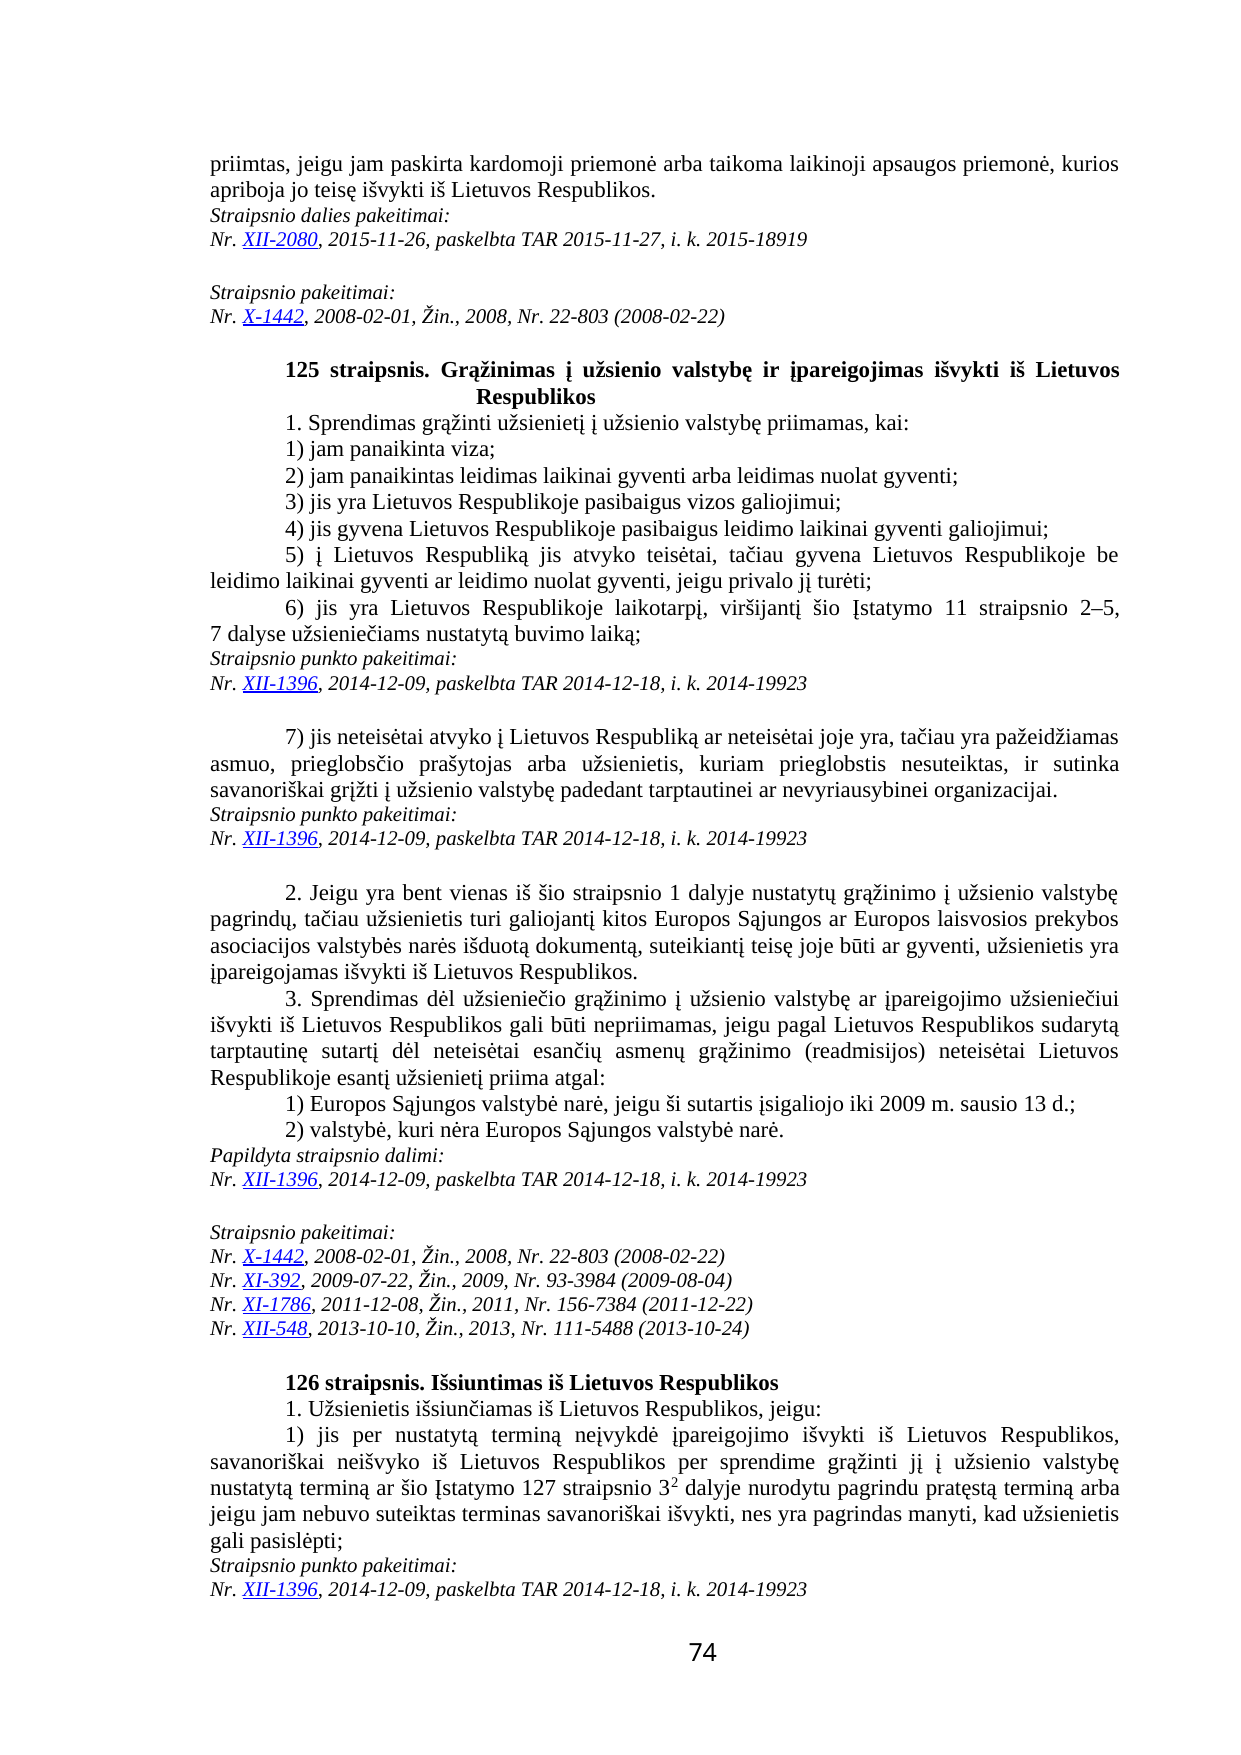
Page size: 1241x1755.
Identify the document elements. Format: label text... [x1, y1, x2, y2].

text Nr. XI-1786, 2011-12-08, Žin., 2011, Nr. 156-7384 (2011-12-22) [210, 1292, 1120, 1316]
text 1. Sprendimas grąžinti užsienietį į užsienio valstybę priimamas, kai: [210, 409, 1120, 436]
text Nr. XI-392, 2009-07-22, Žin., 2009, Nr. 93-3984 (2009-08-04) [210, 1268, 1120, 1292]
text 4) jis gyvena Lietuvos Respublikoje pasibaigus leidimo laikinai gyventi galiojimui; [210, 514, 1120, 541]
text priimtas, jeigu jam paskirta kardomoji priemonė arba taikoma laikinoji apsaugos priemonė, kurios apriboja jo teisę išvykti iš Lietuvos Respublikos. [210, 150, 1120, 203]
text 6) jis yra Lietuvos Respublikoje laikotarpį, viršijantį šio Įstatymo 11 straipsnio 2–5, 7 dalyse užsieniečiams nustatytą buvimo laiką; [210, 594, 1120, 646]
text Straipsnio pakeitimai: [210, 279, 1120, 304]
text Straipsnio punkto pakeitimai: [210, 802, 1120, 826]
text Straipsnio pakeitimai: [210, 1219, 1120, 1244]
text 1. Užsienietis išsiunčiamas iš Lietuvos Respublikos, jeigu: [210, 1395, 1120, 1421]
text Straipsnio punkto pakeitimai: [210, 1553, 1120, 1577]
text Nr. X-1442, 2008-02-01, Žin., 2008, Nr. 22-803 (2008-02-22) [210, 304, 1120, 328]
text Straipsnio punkto pakeitimai: [210, 646, 1120, 670]
text Nr. XII-548, 2013-10-10, Žin., 2013, Nr. 111-5488 (2013-10-24) [210, 1316, 1120, 1340]
text 3) jis yra Lietuvos Respublikoje pasibaigus vizos galiojimui; [210, 488, 1120, 514]
text 125 straipsnis. Grąžinimas į užsienio valstybę ir įpareigojimas išvykti iš Lietuvos Respublikos [285, 356, 1120, 409]
text Nr. XII-2080, 2015-11-26, paskelbta TAR 2015-11-27, i. k. 2015-18919 [210, 227, 1120, 251]
text 3. Sprendimas dėl užsieniečio grąžinimo į užsienio valstybę ar įpareigojimo užsieniečiui išvykti iš Lietuvos Respublikos gali būti nepriimamas, jeigu pagal Lietuvos Respublikos sudarytą tarptautinę sutartį dėl neteisėtai esančių asmenų grąžinimo (readmisijos) neteisėtai Lietuvos Respublikoje esantį užsienietį priima atgal: [210, 984, 1120, 1090]
text Papildyta straipsnio dalimi: [210, 1143, 1120, 1167]
text Nr. XII-1396, 2014-12-09, paskelbta TAR 2014-12-18, i. k. 2014-19923 [210, 670, 1120, 694]
text 2. Jeigu yra bent vienas iš šio straipsnio 1 dalyje nustatytų grąžinimo į užsienio valstybę pagrindų, tačiau užsienietis turi galiojantį kitos Europos Sąjungos ar Europos laisvosios prekybos asociacijos valstybės narės išduotą dokumentą, suteikiantį teisę joje būti ar gyventi, užsienietis yra įpareigojamas išvykti iš Lietuvos Respublikos. [210, 879, 1120, 984]
text 5) į Lietuvos Respubliką jis atvyko teisėtai, tačiau gyvena Lietuvos Respublikoje be leidimo laikinai gyventi ar leidimo nuolat gyventi, jeigu privalo jį turėti; [210, 541, 1120, 594]
text 126 straipsnis. Išsiuntimas iš Lietuvos Respublikos [210, 1369, 1120, 1395]
text 2) valstybė, kuri nėra Europos Sąjungos valstybė narė. [210, 1116, 1120, 1143]
text Nr. X-1442, 2008-02-01, Žin., 2008, Nr. 22-803 (2008-02-22) [210, 1244, 1120, 1268]
text Nr. XII-1396, 2014-12-09, paskelbta TAR 2014-12-18, i. k. 2014-19923 [210, 1167, 1120, 1191]
text 1) jam panaikinta viza; [210, 436, 1120, 462]
text Straipsnio dalies pakeitimai: [210, 203, 1120, 227]
text 1) Europos Sąjungos valstybė narė, jeigu ši sutartis įsigaliojo iki 2009 m. sausio 13 d.; [210, 1090, 1120, 1116]
text 7) jis neteisėtai atvyko į Lietuvos Respubliką ar neteisėtai joje yra, tačiau yra pažeidžiamas asmuo, prieglobsčio prašytojas arba užsienietis, kuriam prieglobstis nesuteiktas, ir sutinka savanoriškai grįžti į užsienio valstybę padedant tarptautinei ar nevyriausybinei organizacijai. [210, 723, 1120, 802]
text Nr. XII-1396, 2014-12-09, paskelbta TAR 2014-12-18, i. k. 2014-19923 [210, 1577, 1120, 1601]
text 1) jis per nustatytą terminą neįvykdė įpareigojimo išvykti iš Lietuvos Respublikos, savanoriškai neišvyko iš Lietuvos Respublikos per sprendime grąžinti jį į užsienio valstybę nustatytą terminą ar šio Įstatymo 127 straipsnio 32 dalyje nurodytu pagrindu pratęstą terminą arba jeigu jam nebuvo suteiktas terminas savanoriškai išvykti, nes yra pagrindas manyti, kad užsienietis gali pasislėpti; [210, 1421, 1120, 1553]
text Nr. XII-1396, 2014-12-09, paskelbta TAR 2014-12-18, i. k. 2014-19923 [210, 826, 1120, 850]
text 2) jam panaikintas leidimas laikinai gyventi arba leidimas nuolat gyventi; [210, 462, 1120, 488]
